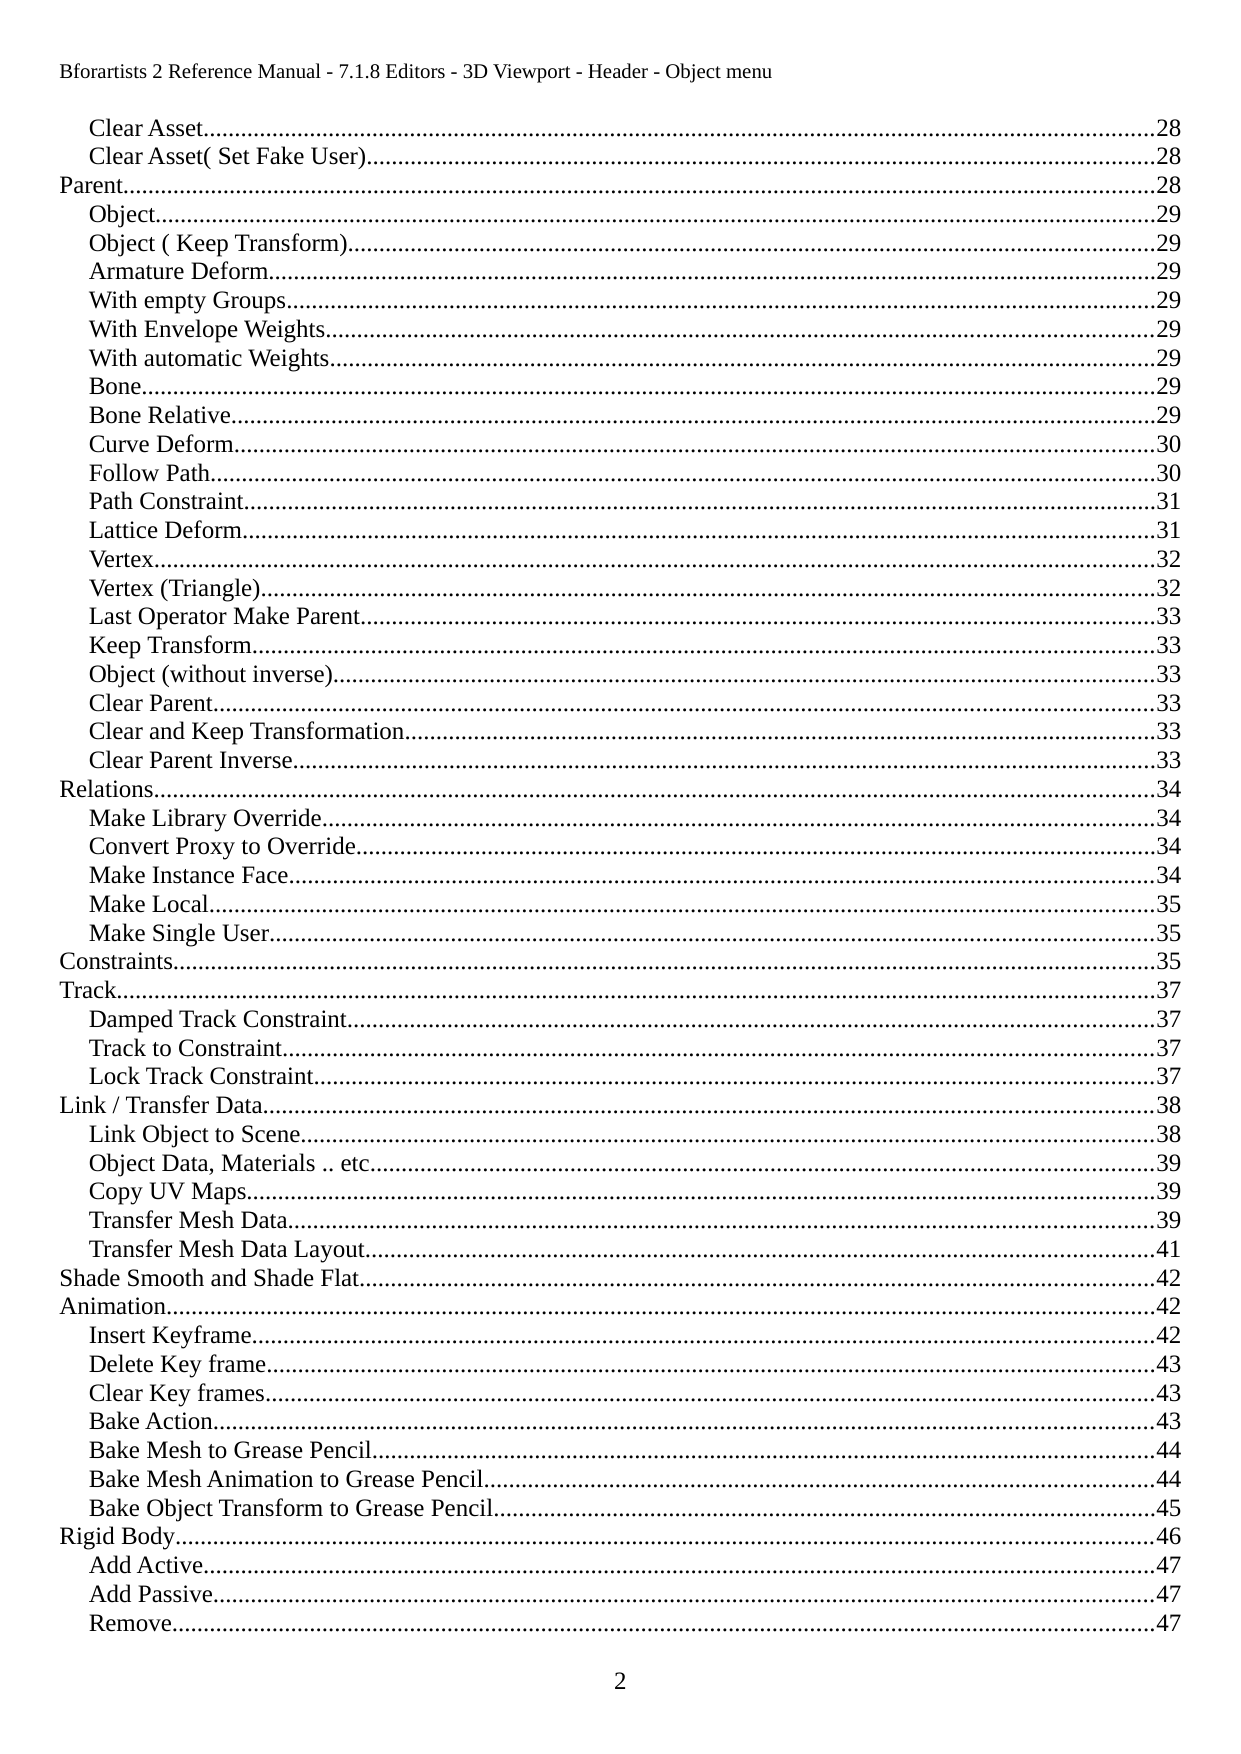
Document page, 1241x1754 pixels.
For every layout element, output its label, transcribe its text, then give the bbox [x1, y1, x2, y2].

text Bone Relative 29 [88, 400, 1181, 429]
text Transfer Mesh Data 39 [88, 1205, 1181, 1234]
text Track to Constraint 37 [88, 1033, 1181, 1061]
text Bake Object Transform to Grease Pencil 45 [88, 1493, 1181, 1521]
text Curve Deform 30 [88, 429, 1181, 458]
text Bake Action 43 [88, 1406, 1181, 1435]
text Delete Key frame 43 [88, 1349, 1181, 1378]
text Clear Parent 33 [88, 688, 1181, 716]
text Vertex 32 [88, 544, 1181, 573]
text Transfer Mesh Data Layout 41 [88, 1234, 1181, 1263]
text Damped Track Constraint 37 [88, 1004, 1181, 1033]
text Object (without inverse) 33 [88, 659, 1181, 688]
text Keep Transform 33 [88, 630, 1181, 659]
text Clear Asset( Set Fake User) 28 [88, 141, 1181, 170]
text Constraints 35 [59, 946, 1181, 975]
text Object 29 [88, 199, 1181, 228]
text Vertex (Triangle) 32 [88, 573, 1181, 601]
text Link / Transfer Data 38 [59, 1090, 1181, 1119]
text Last Operator Make Parent 33 [88, 601, 1181, 630]
text Make Local 35 [88, 889, 1181, 918]
text Add Active 47 [88, 1550, 1181, 1579]
text Shade Smooth and Shade Flat 42 [59, 1263, 1181, 1291]
text Bake Mesh Animation to Grease Pencil 44 [88, 1464, 1181, 1493]
text Armature Deform 29 [88, 256, 1181, 285]
text Lattice Deform 31 [88, 515, 1181, 544]
text Make Instance Face 34 [88, 860, 1181, 889]
text Make Single User 35 [88, 918, 1181, 946]
text Path Constraint 31 [88, 486, 1181, 515]
text Object Data, Materials .. etc 39 [88, 1148, 1181, 1176]
text Link Object to Scene 38 [88, 1119, 1181, 1148]
text Clear Asset 28 [88, 113, 1181, 141]
text With automatic Weights 29 [88, 343, 1181, 371]
text Copy UV Maps 39 [88, 1176, 1181, 1205]
text Add Passive 47 [88, 1579, 1181, 1608]
text Bone 29 [88, 371, 1181, 400]
text Bake Mesh to Grease Pencil 44 [88, 1435, 1181, 1464]
text Clear Key frames 43 [88, 1378, 1181, 1406]
text Parent 28 [59, 170, 1181, 199]
text With empty Groups 29 [88, 285, 1181, 314]
text Animation 42 [59, 1291, 1181, 1320]
text Clear Parent Inverse 33 [88, 745, 1181, 774]
text Object ( Keep Transform) 29 [88, 228, 1181, 256]
text Remove 47 [88, 1608, 1181, 1636]
text Follow Path 30 [88, 458, 1181, 486]
text Convert Proxy to Override 34 [88, 831, 1181, 860]
text Track 37 [59, 975, 1181, 1004]
text Clear and Keep Transformation 33 [88, 716, 1181, 745]
text With Envelope Weights 29 [88, 314, 1181, 343]
text Lock Track Constraint 37 [88, 1061, 1181, 1090]
text Insert Keyframe 42 [88, 1320, 1181, 1349]
text Make Library Override 34 [88, 803, 1181, 831]
text Relations 34 [59, 774, 1181, 803]
text Rigid Body 46 [59, 1521, 1181, 1550]
